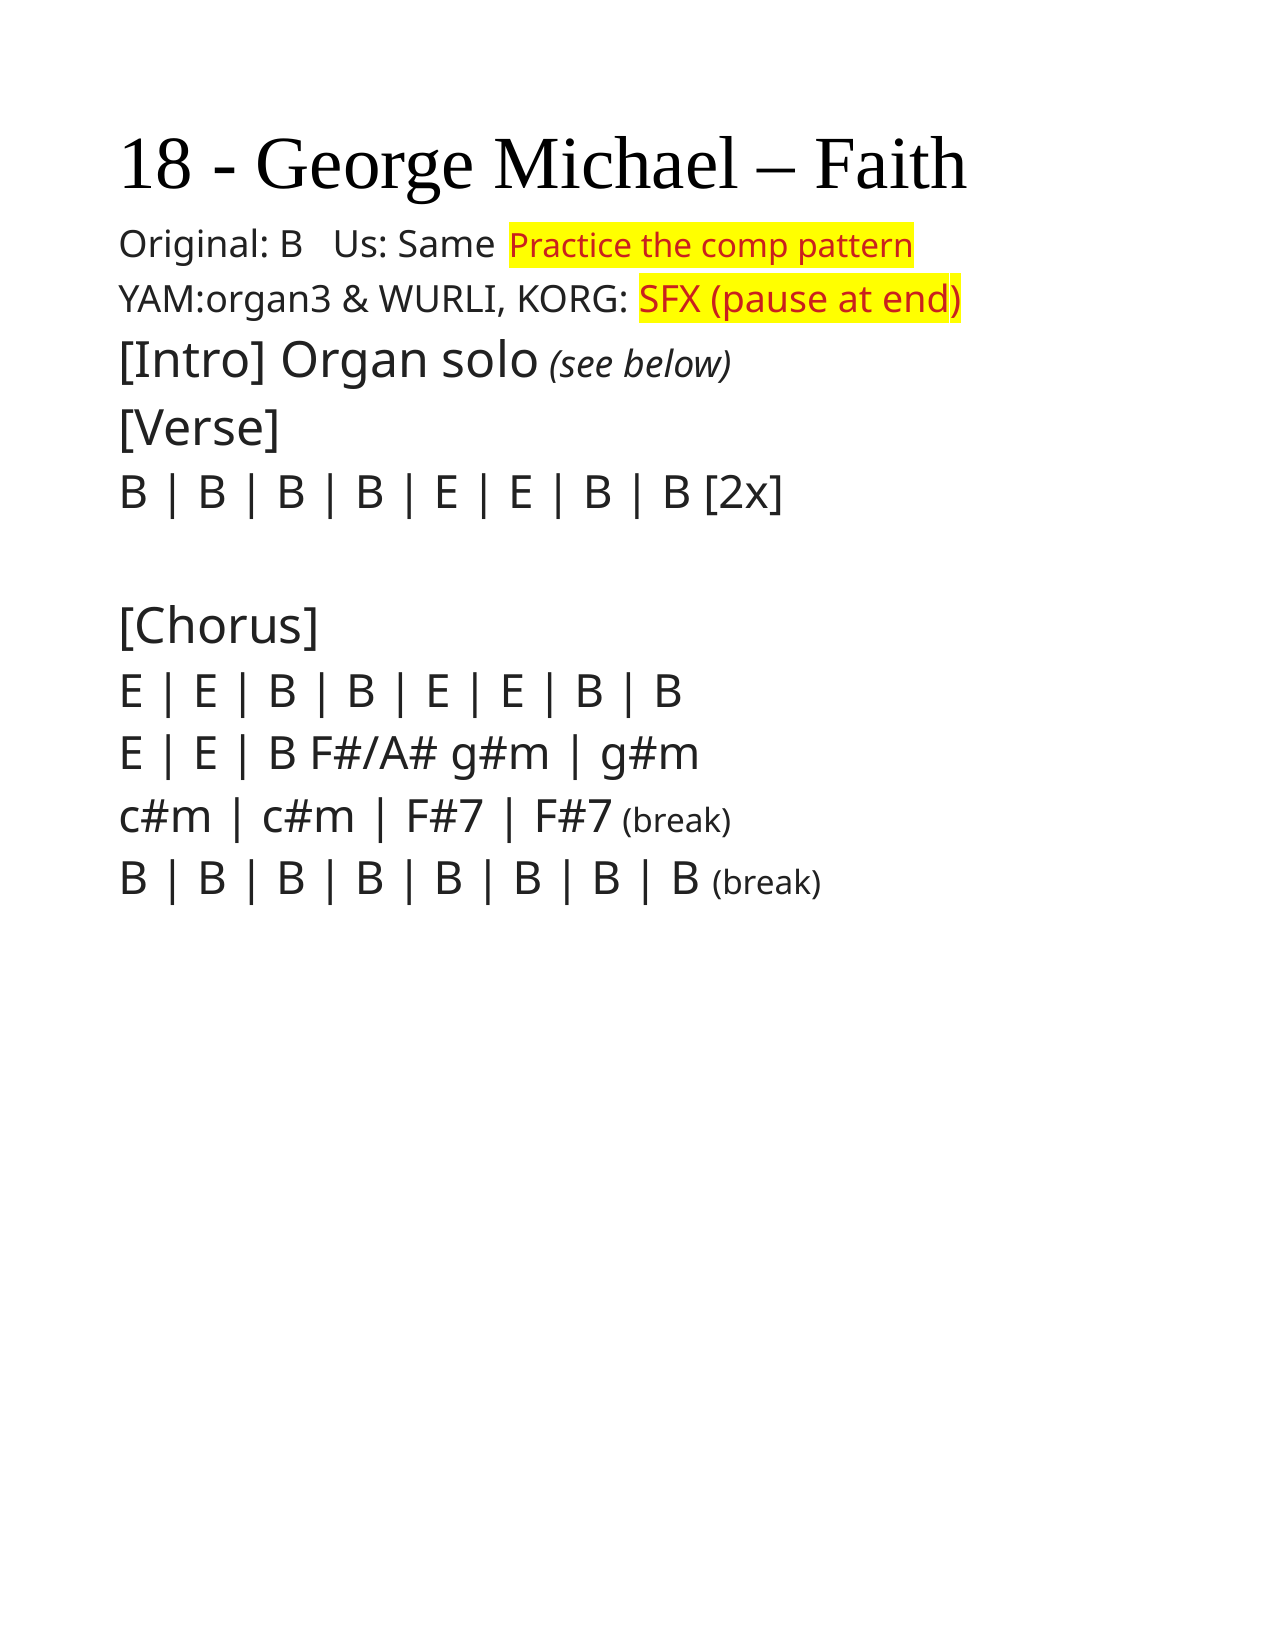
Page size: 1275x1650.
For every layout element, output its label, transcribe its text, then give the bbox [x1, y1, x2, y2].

text c#m | c#m | F#7 | F#7 (break) [118, 783, 1157, 846]
text [Chorus] [118, 590, 1157, 658]
text YAM:organ3 & WURLI, KORG: SFX (pause at end) [118, 272, 1157, 323]
text E | E | B F#/A# g#m | g#m [118, 721, 1157, 783]
text [Intro] Organ solo (see below) [118, 323, 1157, 392]
text [Verse] [118, 392, 1157, 460]
text 18 - George Michael – Faith [118, 118, 1157, 204]
text Original: B Us: Same Practice the comp pattern [118, 204, 1157, 272]
text E | E | B | B | E | E | B | B [118, 658, 1157, 721]
text B | B | B | B | E | E | B | B [2x] [118, 460, 1157, 522]
text B | B | B | B | B | B | B | B (break) [118, 846, 1157, 908]
